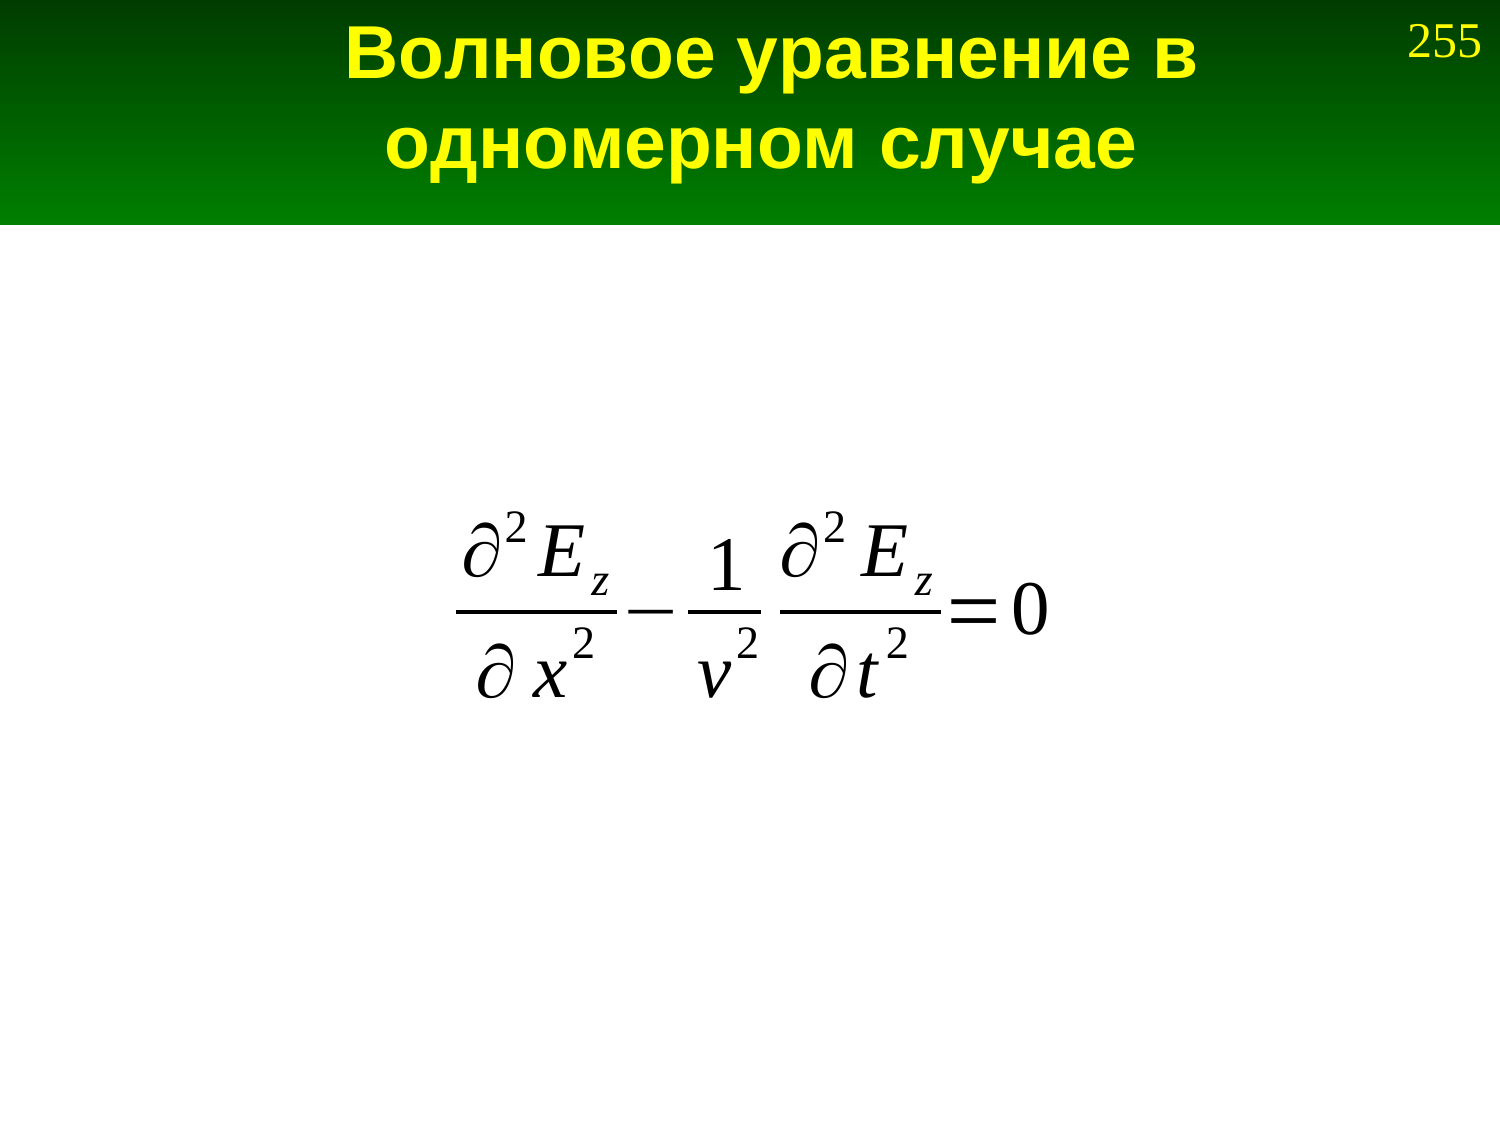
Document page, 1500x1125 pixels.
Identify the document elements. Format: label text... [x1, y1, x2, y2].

chart [432, 498, 1068, 715]
title Волновое уравнение в одномерном случае [123, 0, 1399, 192]
